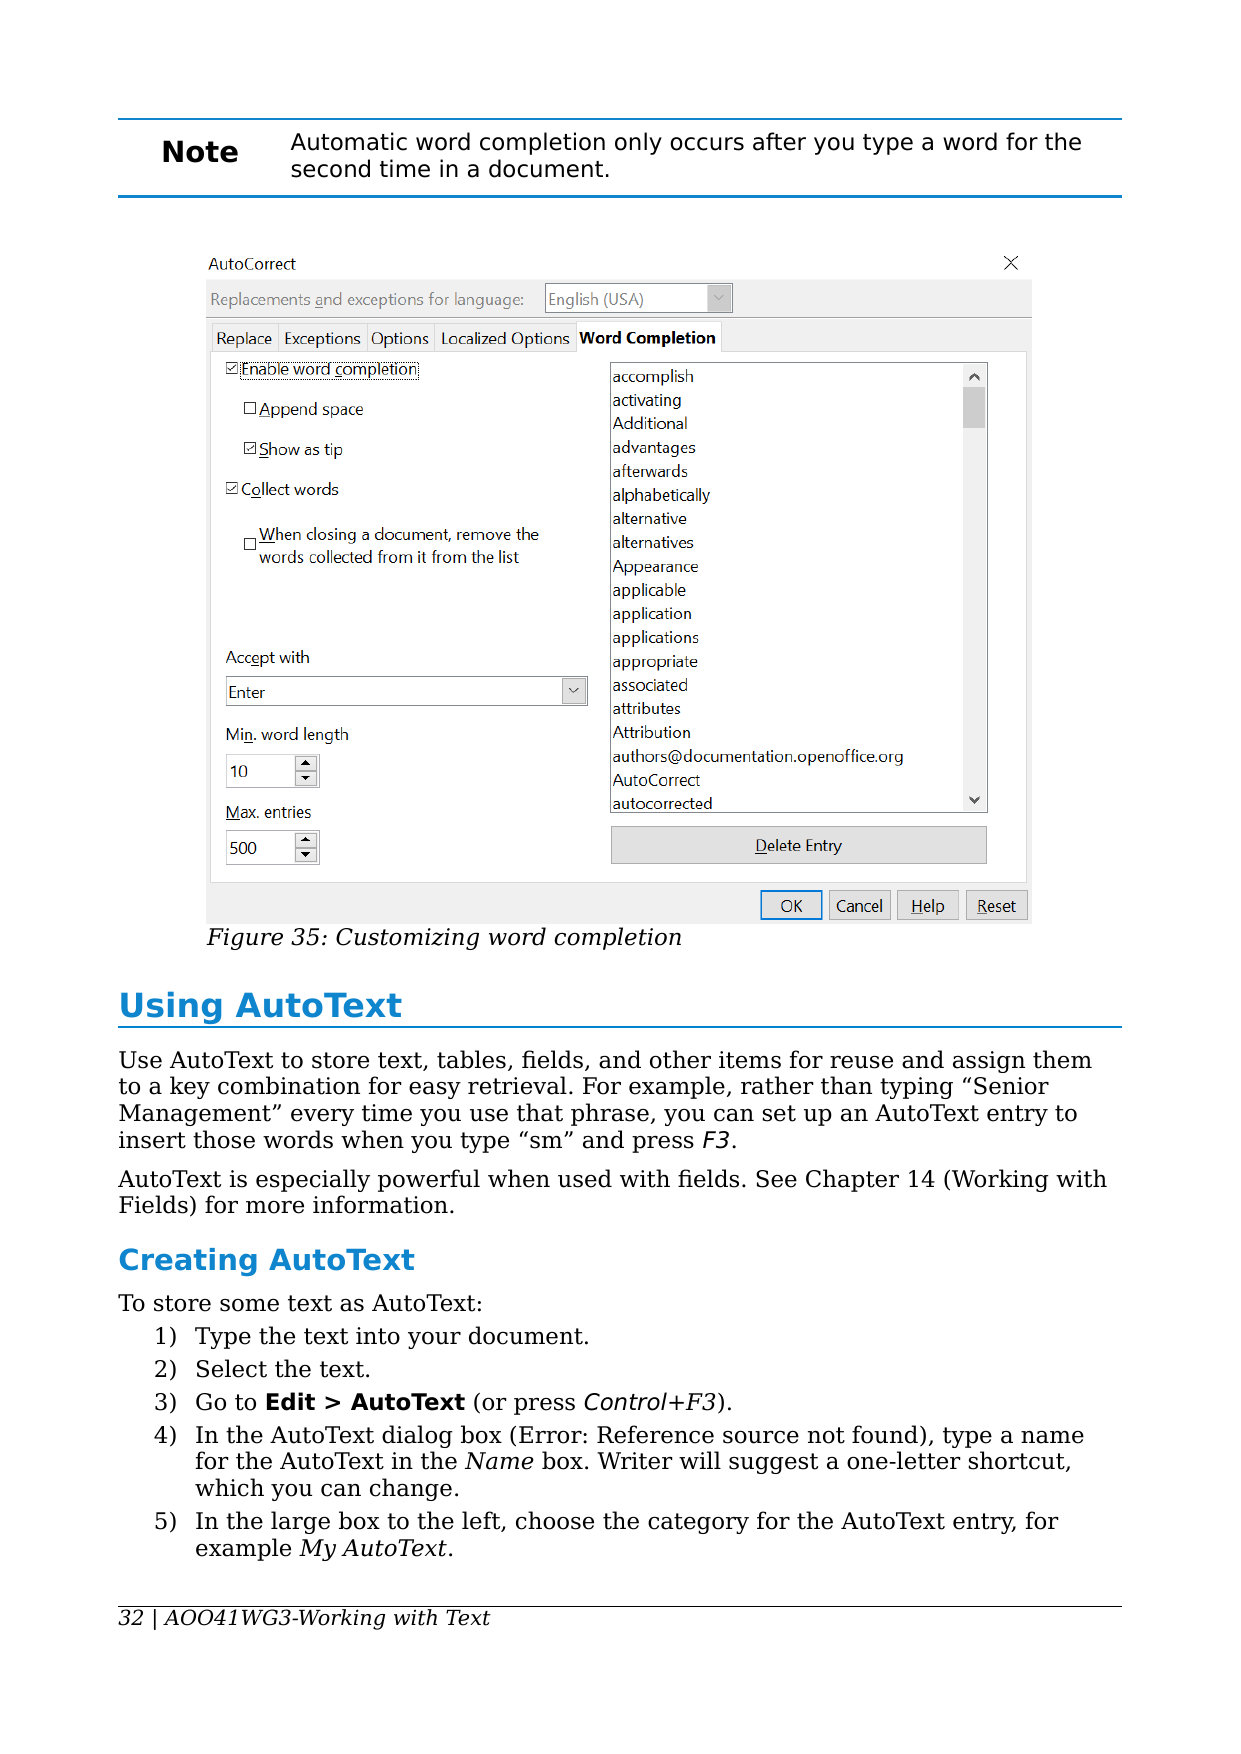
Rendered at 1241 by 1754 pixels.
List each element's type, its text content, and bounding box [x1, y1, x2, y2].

text Use AutoText to store text, tables, fields, and other items for reuse and assign them to a key combination for easy retrieval. For example, rather than typing “Senior Management” every time you use that phrase, you can set up an AutoText entry to insert those words when you type “sm” and press F3. [118, 1047, 1122, 1153]
subtitle Creating AutoText [118, 1243, 1122, 1277]
text AutoText is especially powerful when used with fields. See Chapter 14 (Working with Fields) for more information. [118, 1166, 1122, 1219]
table_header Automatic word completion only occurs after you type a word for the second time in a document. [281, 120, 1122, 195]
list In the AutoText dialog box (Error: Reference source not found), type a name for the AutoText in the Name box. Writer will suggest a one-letter shortcut, which you can change. [177, 1422, 1122, 1502]
list Select the text. [177, 1356, 1122, 1383]
picture [206, 248, 1032, 924]
list To store some text as AutoText: [118, 1290, 1122, 1317]
subtitle Using AutoText [118, 987, 1122, 1026]
list Go to Edit > AutoText (or press Control+F3). [177, 1389, 1122, 1416]
text Figure 35: Customizing word completion [207, 924, 1033, 951]
list In the large box to the left, choose the category for the AutoText entry, for example My AutoText. [177, 1508, 1122, 1561]
table_header Note [118, 120, 281, 195]
list Type the text into your document. [177, 1323, 1122, 1350]
